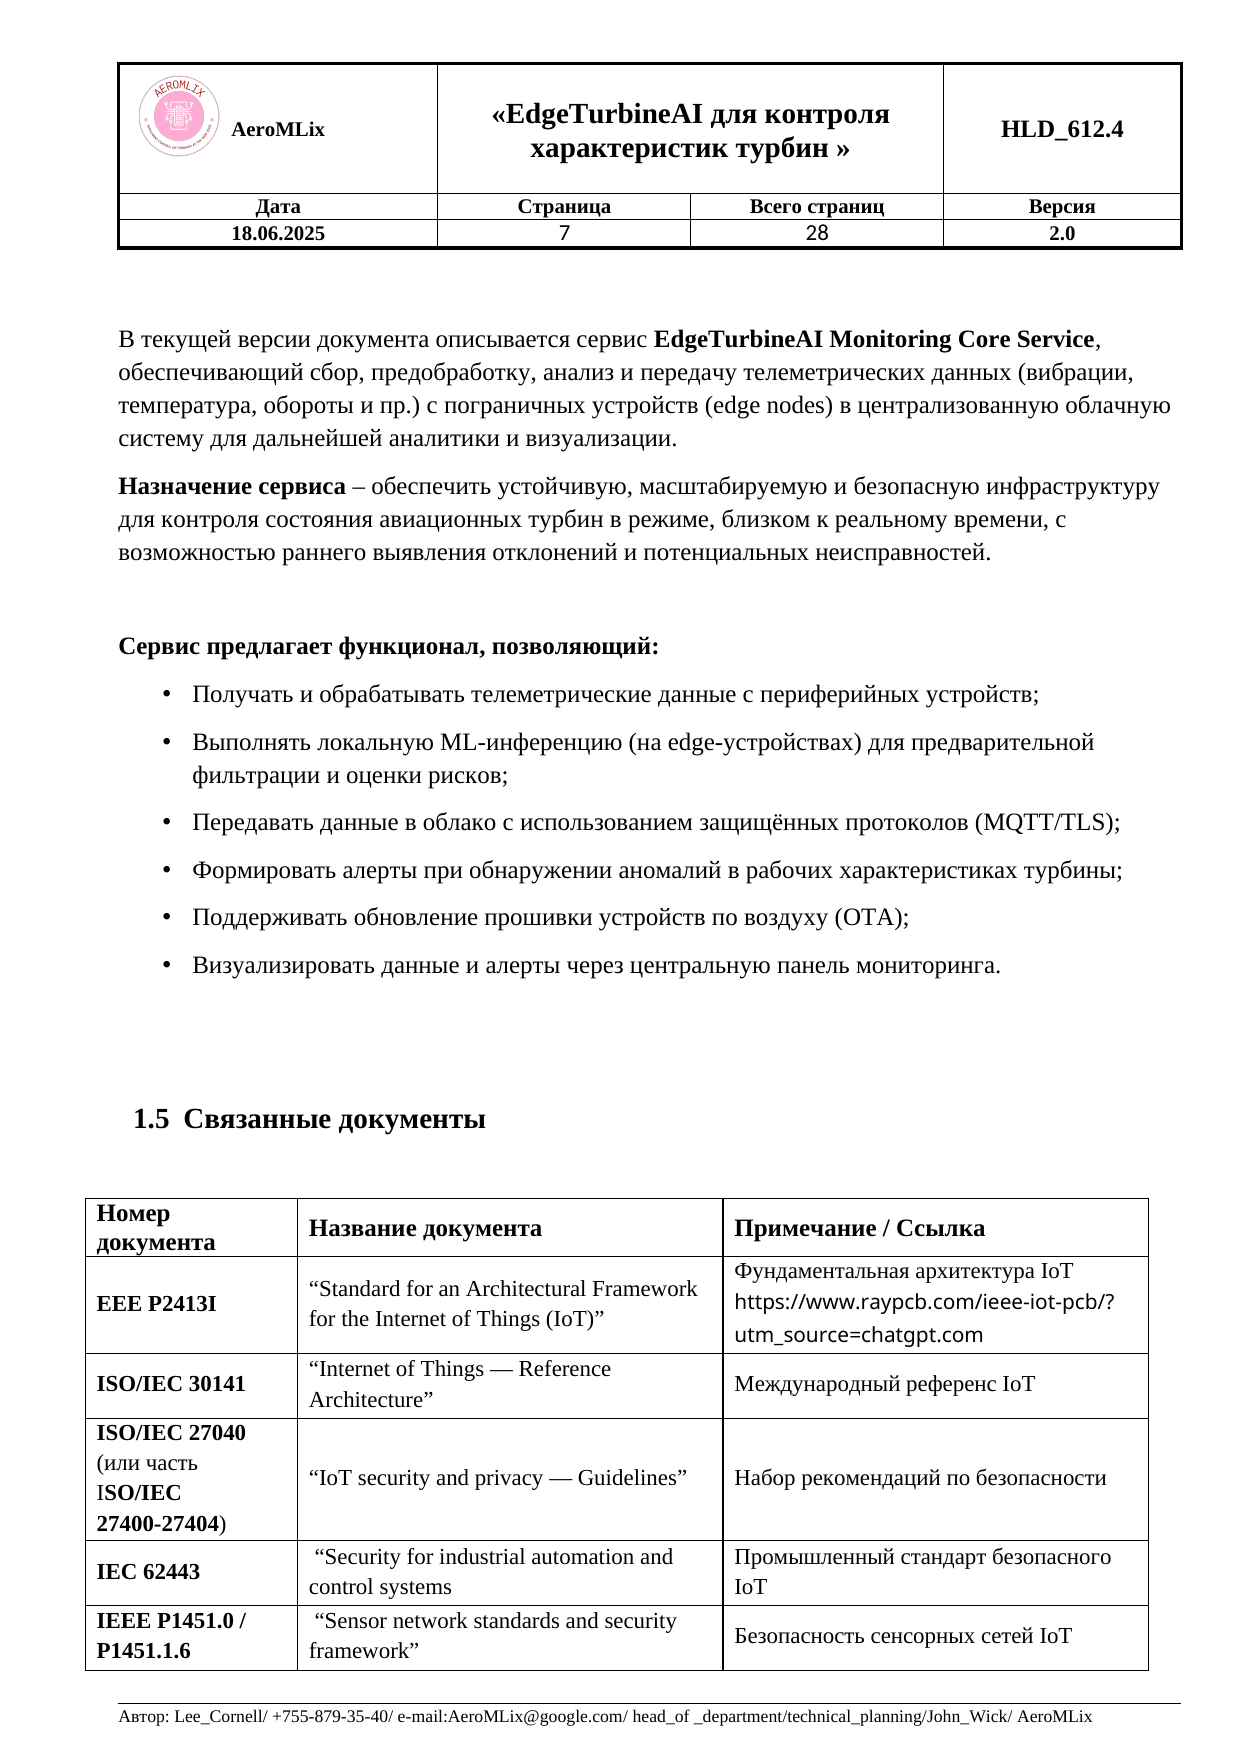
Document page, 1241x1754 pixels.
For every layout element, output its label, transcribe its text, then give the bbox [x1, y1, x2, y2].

text Назначение сервиса – обеспечить устойчивую, масштабируемую и безопасную инфраструктуру для контроля состояния авиационных турбин в режиме, близком к реальному времени, с возможностью раннего выявления отклонений и потенциальных неисправностей. [118, 471, 1181, 566]
table_header Название документа [298, 1199, 722, 1256]
list Поддерживать обновление прошивки устройств по воздуху (OTA); [162, 902, 1181, 931]
table_header Номер документа [86, 1199, 297, 1256]
subtitle Связанные документы [133, 1102, 1181, 1135]
picture [138, 75, 220, 157]
table_cell “Standard for an Architectural Framework for the Internet of Things (IoT)” [298, 1257, 722, 1352]
list Получать и обрабатывать телеметрические данные с периферийных устройств; [162, 679, 1181, 708]
table_header Примечание / Ссылка [724, 1199, 1148, 1256]
list Формировать алерты при обнаружении аномалий в рабочих характеристиках турбины; [162, 855, 1181, 884]
list Выполнять локальную ML-инференцию (на edge-устройствах) для предварительной фильтрации и оценки рисков; [162, 727, 1181, 788]
table_cell ISO/IEC 27040 (или часть ISO/IEC 27400‑27404) [86, 1419, 297, 1540]
table_cell EEE P2413I [86, 1257, 297, 1352]
list Передавать данные в облако с использованием защищённых протоколов (MQTT/TLS); [162, 807, 1181, 836]
table_cell Безопасность сенсорных сетей IoT [724, 1606, 1148, 1670]
text Сервис предлагает функционал, позволяющий: [118, 631, 1181, 660]
table_cell “Security for industrial automation and control systems [298, 1541, 722, 1605]
text В текущей версии документа описывается сервис EdgeTurbineAI Monitoring Core Service, обеспечивающий сбор, предобработку, анализ и передачу телеметрических данных (вибрации, температура, обороты и пр.) с пограничных устройств (edge nodes) в централизованную облачную систему для дальнейшей аналитики и визуализации. [118, 324, 1181, 452]
list Визуализировать данные и алерты через центральную панель мониторинга. [162, 950, 1181, 979]
table_cell “IoT security and privacy — Guidelines” [298, 1419, 722, 1540]
table_cell IEEE P1451.0 / P1451.1.6 [86, 1606, 297, 1670]
table_cell Международный референс IoT [724, 1354, 1148, 1417]
table_cell Набор рекомендаций по безопасности [724, 1419, 1148, 1540]
table_cell “Sensor network standards and security framework” [298, 1606, 722, 1670]
table_cell IEC 62443 [86, 1541, 297, 1605]
table_cell ISO/IEC 30141 [86, 1354, 297, 1417]
table_cell “Internet of Things — Reference Architecture” [298, 1354, 722, 1417]
table_cell Фундаментальная архитектура IoT https://www.raypcb.com/ieee-iot-pcb/?utm_source=chatgpt.com [724, 1257, 1148, 1352]
table_cell Промышленный стандарт безопасного IoT [724, 1541, 1148, 1605]
